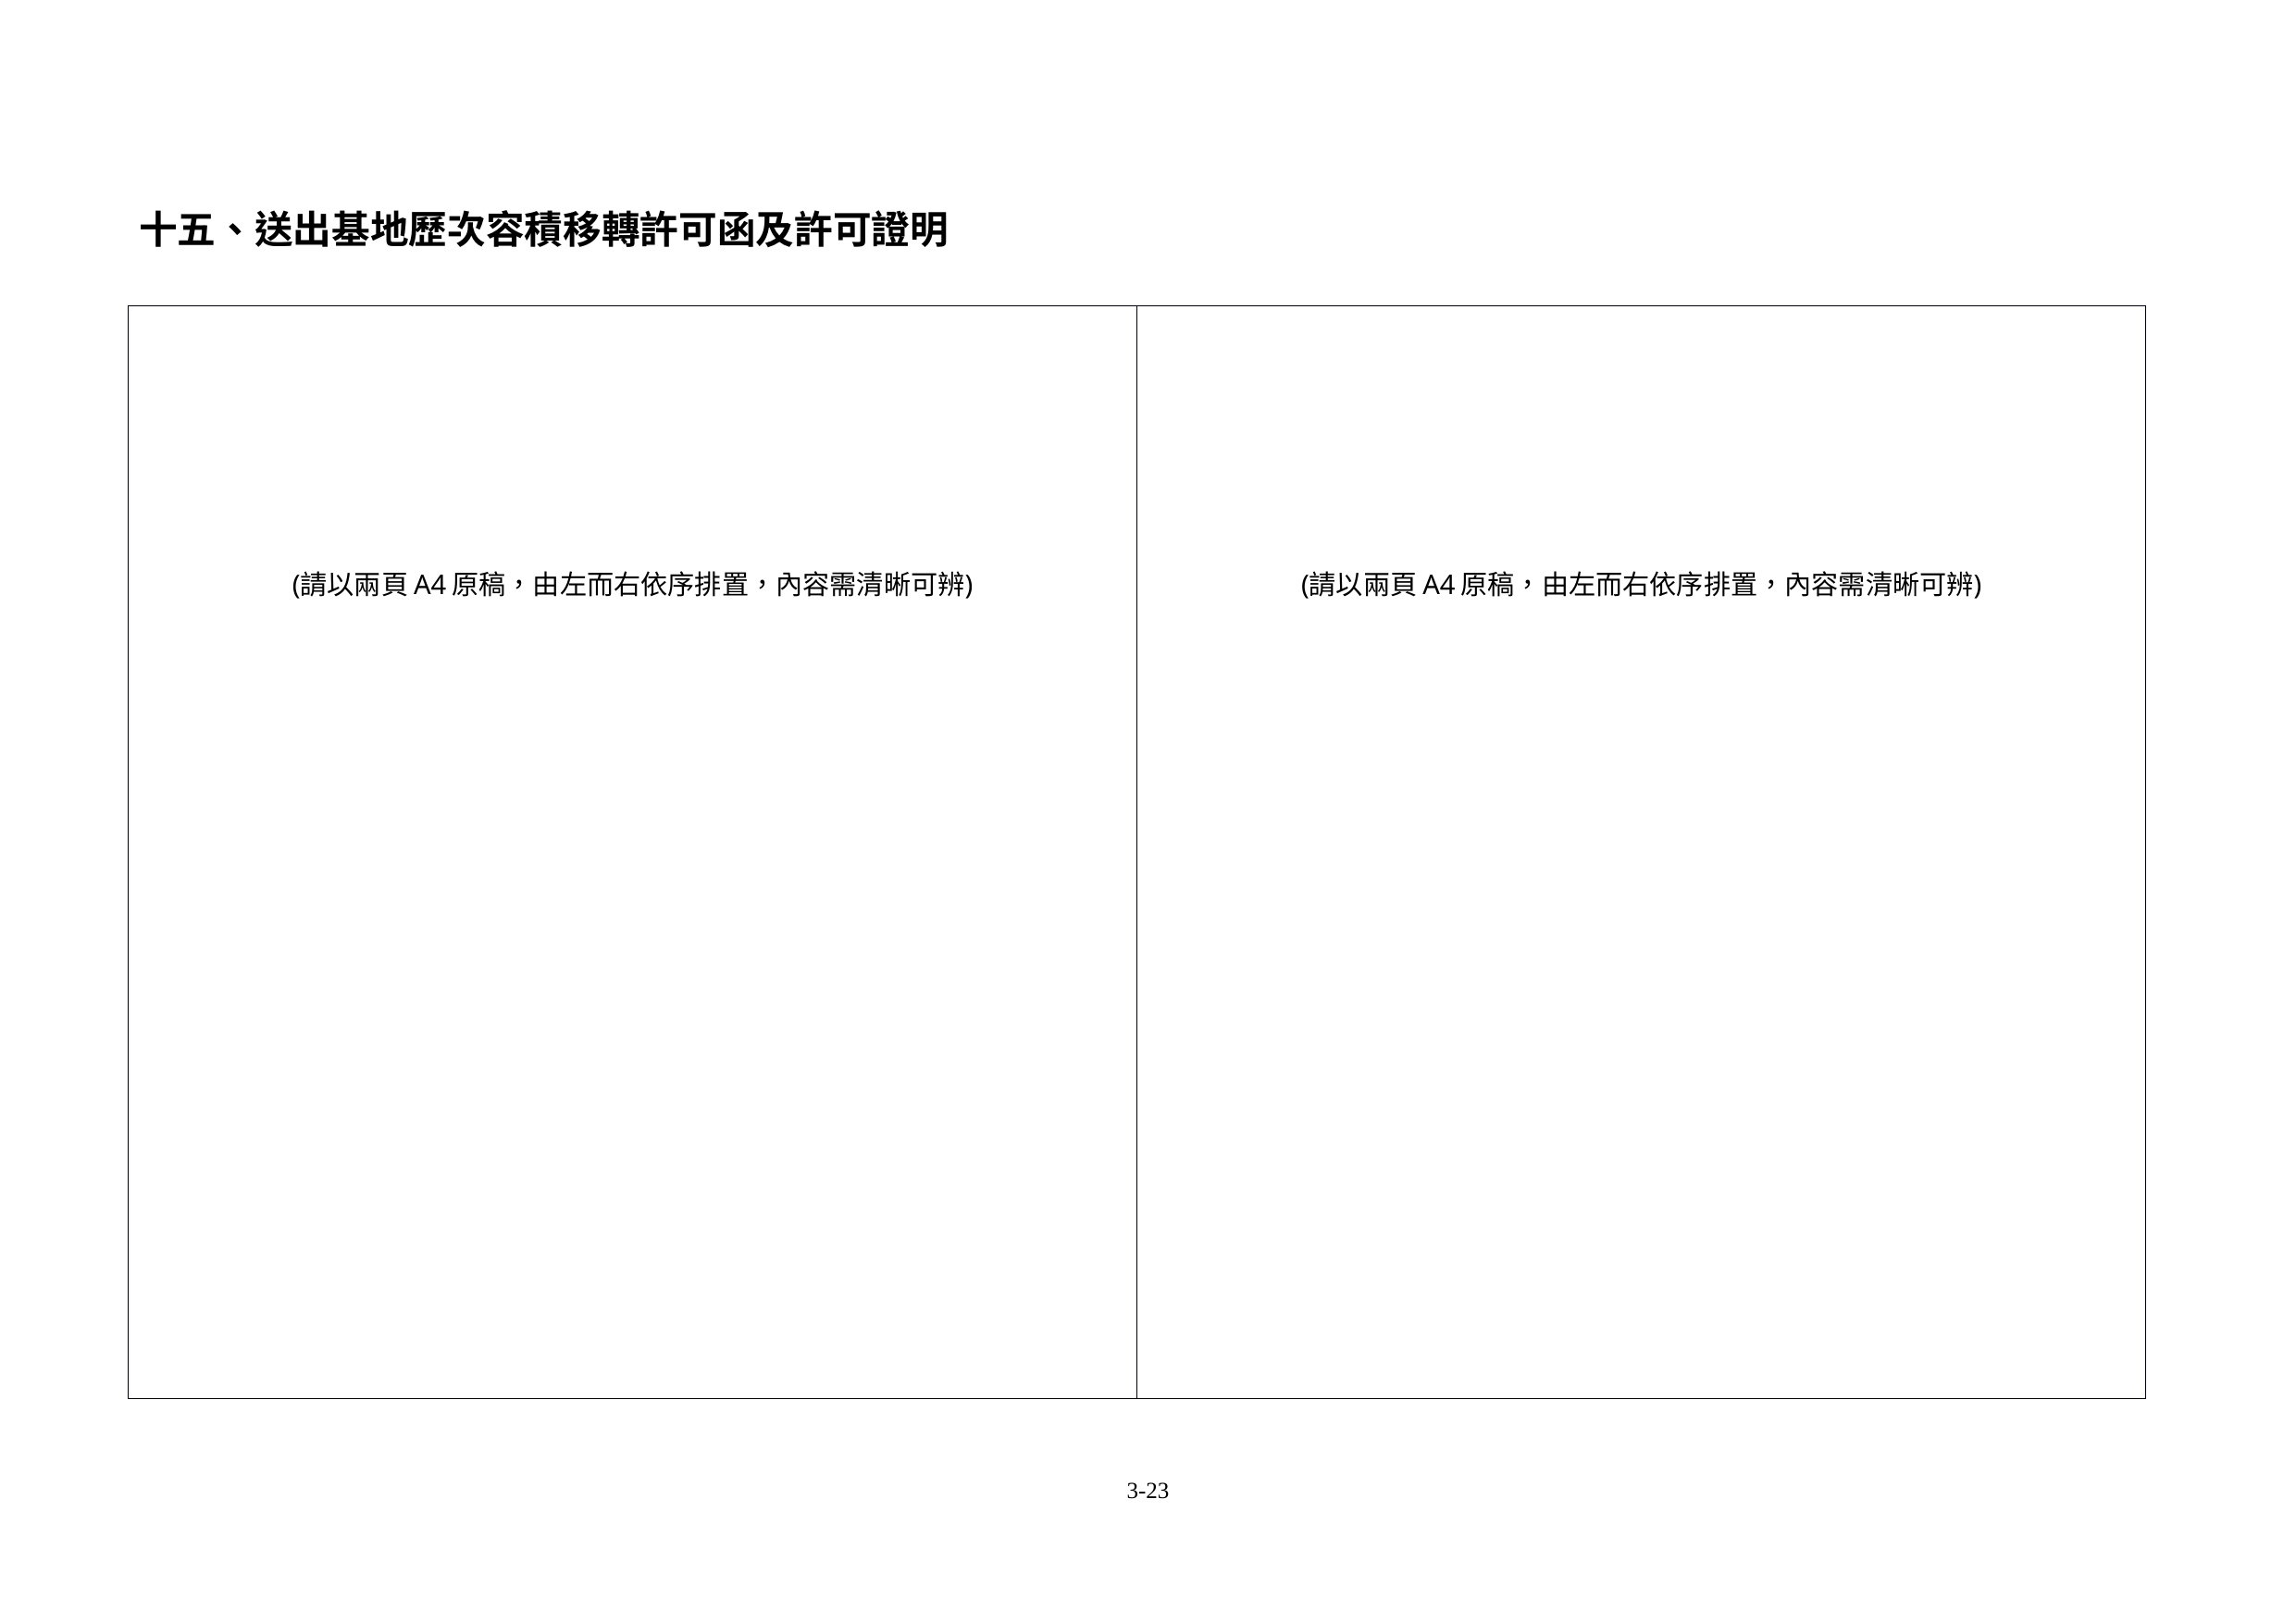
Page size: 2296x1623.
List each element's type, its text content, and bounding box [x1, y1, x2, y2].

text 十五、送出基地歷次容積移轉許可函及許可證明 [139, 187, 2156, 256]
table_header (請以兩頁A4原稿，由左而右依序排置，內容需清晰可辨) [1137, 306, 2145, 1398]
table_header (請以兩頁A4原稿，由左而右依序排置，內容需清晰可辨) [129, 306, 1136, 1398]
